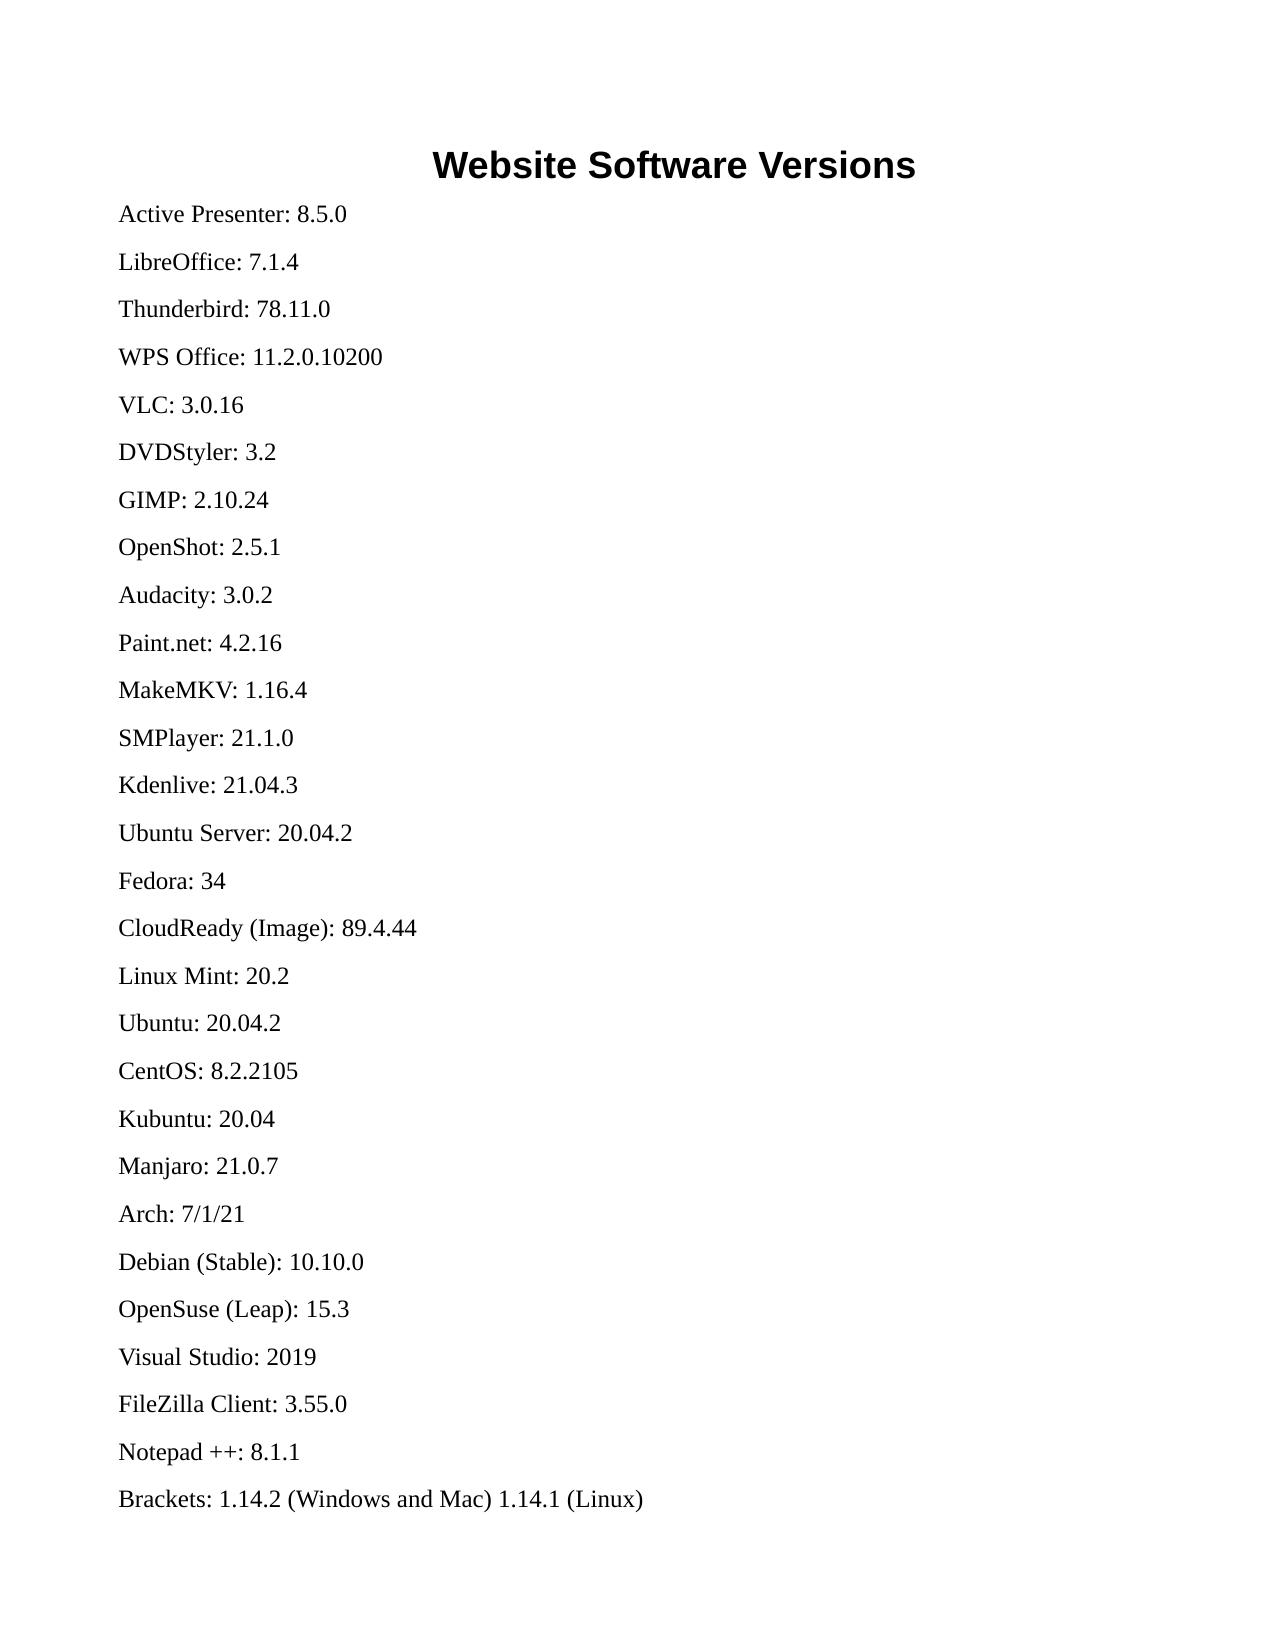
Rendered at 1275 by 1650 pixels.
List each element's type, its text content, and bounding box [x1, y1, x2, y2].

text Ubuntu Server: 20.04.2 [118, 818, 1157, 847]
text SMPlayer: 21.1.0 [118, 723, 1157, 752]
text Audacity: 3.0.2 [118, 580, 1157, 609]
text Brackets: 1.14.2 (Windows and Mac) 1.14.1 (Linux) [118, 1484, 1157, 1513]
text OpenShot: 2.5.1 [118, 532, 1157, 561]
text WPS Office: 11.2.0.10200 [118, 342, 1157, 371]
text Kubuntu: 20.04 [118, 1104, 1157, 1132]
text Visual Studio: 2019 [118, 1342, 1157, 1371]
text Thunderbird: 78.11.0 [118, 294, 1157, 323]
text Active Presenter: 8.5.0 [118, 199, 1157, 228]
text Paint.net: 4.2.16 [118, 628, 1157, 656]
text FileZilla Client: 3.55.0 [118, 1389, 1157, 1418]
text Debian (Stable): 10.10.0 [118, 1247, 1157, 1275]
text Fedora: 34 [118, 866, 1157, 894]
text Ubuntu: 20.04.2 [118, 1008, 1157, 1037]
text Linux Mint: 20.2 [118, 961, 1157, 990]
text MakeMKV: 1.16.4 [118, 675, 1157, 704]
text GIMP: 2.10.24 [118, 485, 1157, 514]
text CentOS: 8.2.2105 [118, 1056, 1157, 1085]
subtitle Website Software Versions [118, 143, 1157, 187]
text Manjaro: 21.0.7 [118, 1151, 1157, 1180]
text VLC: 3.0.16 [118, 390, 1157, 418]
text Notepad ++: 8.1.1 [118, 1437, 1157, 1466]
text LibreOffice: 7.1.4 [118, 247, 1157, 276]
text CloudReady (Image): 89.4.44 [118, 913, 1157, 942]
text Arch: 7/1/21 [118, 1199, 1157, 1228]
text DVDStyler: 3.2 [118, 437, 1157, 466]
text OpenSuse (Leap): 15.3 [118, 1294, 1157, 1323]
text Kdenlive: 21.04.3 [118, 771, 1157, 799]
